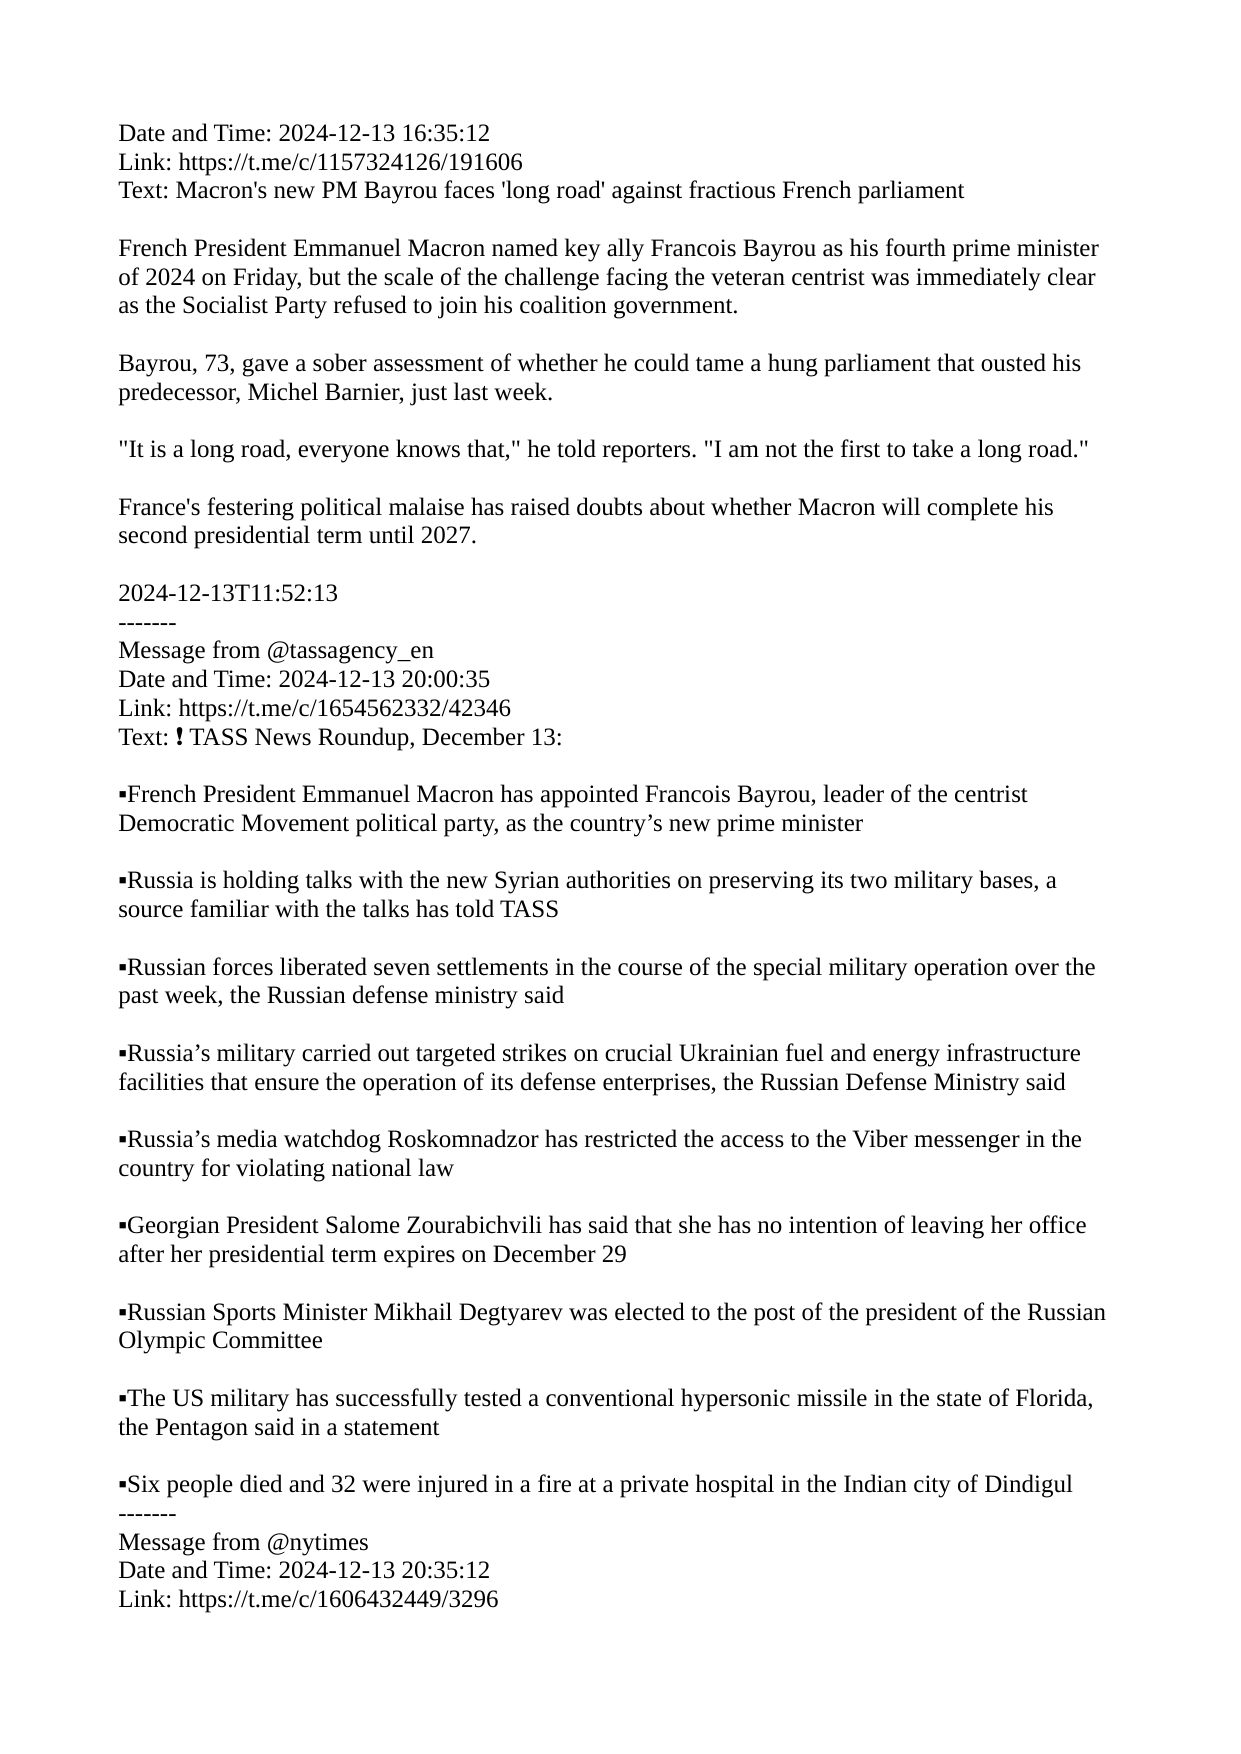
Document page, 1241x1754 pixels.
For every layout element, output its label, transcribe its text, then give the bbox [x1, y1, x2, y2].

text ▪️Russian Sports Minister Mikhail Degtyarev was elected to the post of the president of the Russian Olympic Committee [118, 1297, 1122, 1354]
text ▪️Russia’s media watchdog Roskomnadzor has restricted the access to the Viber messenger in the country for violating national law [118, 1124, 1122, 1182]
text ▪️Russia is holding talks with the new Syrian authorities on preserving its two military bases, a source familiar with the talks has told TASS [118, 866, 1122, 923]
text ▪️Georgian President Salome Zourabichvili has said that she has no intention of leaving her office after her presidential term expires on December 29 [118, 1211, 1122, 1268]
text Date and Time: 2024-12-13 16:35:12 [118, 118, 1122, 147]
text ▪️Six people died and 32 were injured in a fire at a private hospital in the Indian city of Dindigul [118, 1469, 1122, 1498]
text Text: ❗️ TASS News Roundup, December 13: [118, 722, 1122, 751]
text "It is a long road, everyone knows that," he told reporters. "I am not the first to take a long road." [118, 434, 1122, 463]
text ------- [118, 607, 1122, 636]
text ▪️French President Emmanuel Macron has appointed Francois Bayrou, leader of the centrist Democratic Movement political party, as the country’s new prime minister [118, 779, 1122, 837]
text Bayrou, 73, gave a sober assessment of whether he could tame a hung parliament that ousted his predecessor, Michel Barnier, just last week. [118, 348, 1122, 406]
text 2024-12-13T11:52:13 [118, 578, 1122, 607]
text ▪️The US military has successfully tested a conventional hypersonic missile in the state of Florida, the Pentagon said in a statement [118, 1383, 1122, 1441]
text French President Emmanuel Macron named key ally Francois Bayrou as his fourth prime minister of 2024 on Friday, but the scale of the challenge facing the veteran centrist was immediately clear as the Socialist Party refused to join his coalition government. [118, 233, 1122, 319]
text Date and Time: 2024-12-13 20:35:12 [118, 1556, 1122, 1584]
text Message from @nytimes [118, 1527, 1122, 1556]
text ▪️Russia’s military carried out targeted strikes on crucial Ukrainian fuel and energy infrastructure facilities that ensure the operation of its defense enterprises, the Russian Defense Ministry said [118, 1038, 1122, 1096]
text ▪️Russian forces liberated seven settlements in the course of the special military operation over the past week, the Russian defense ministry said [118, 952, 1122, 1009]
text ------- [118, 1498, 1122, 1527]
text Text: Macron's new PM Bayrou faces 'long road' against fractious French parliament [118, 176, 1122, 204]
text Message from @tassagency_en [118, 636, 1122, 664]
text Link: https://t.me/c/1654562332/42346 [118, 693, 1122, 722]
text Link: https://t.me/c/1606432449/3296 [118, 1584, 1122, 1613]
text France's festering political malaise has raised doubts about whether Macron will complete his second presidential term until 2027. [118, 492, 1122, 549]
text Link: https://t.me/c/1157324126/191606 [118, 147, 1122, 176]
text Date and Time: 2024-12-13 20:00:35 [118, 664, 1122, 693]
